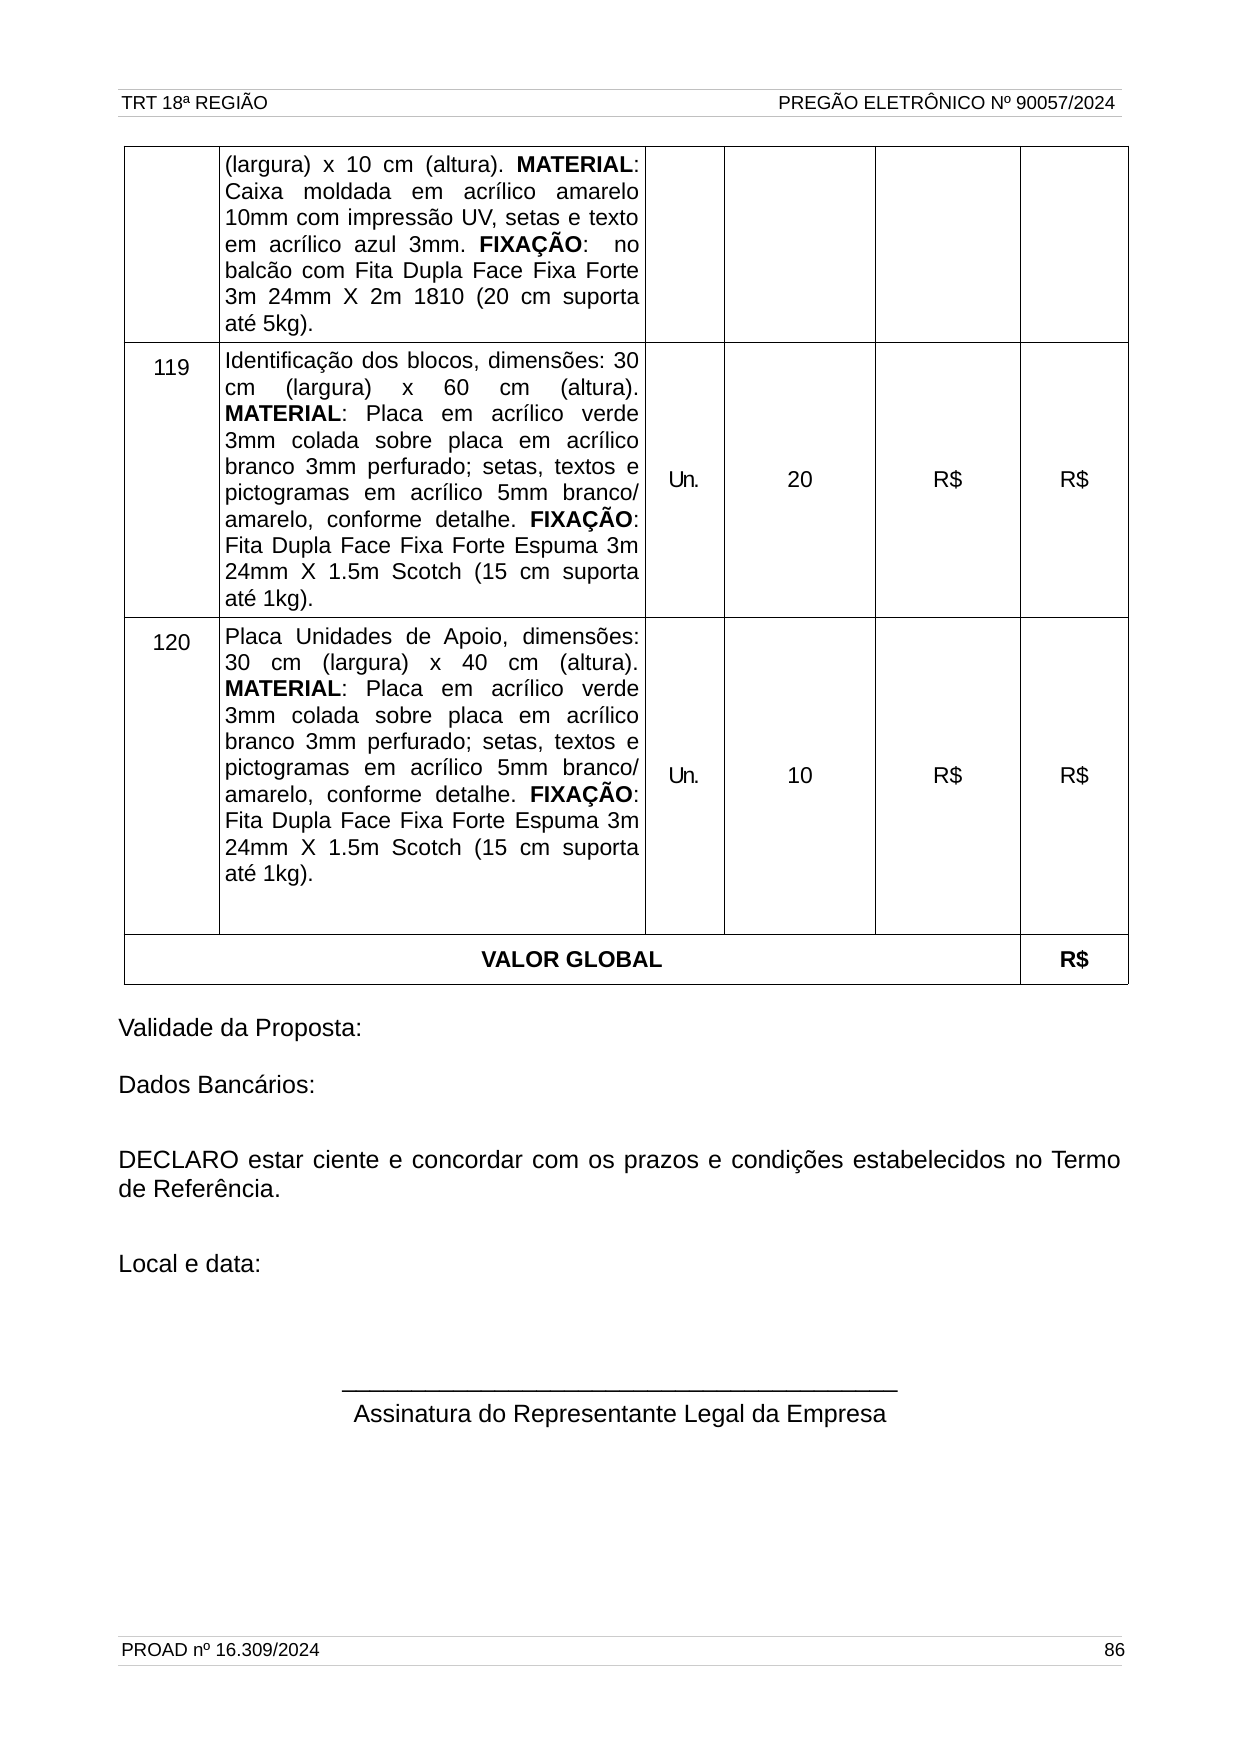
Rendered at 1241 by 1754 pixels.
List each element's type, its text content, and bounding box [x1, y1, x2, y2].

table_cell (largura) x 10 cm (altura). MATERIAL: Caixa moldada em acrílico amarelo 10mm com impressão UV, setas e texto em acrílico azul 3mm. FIXAÇÃO: no balcão com Fita Dupla Face Fixa Forte 3m 24mm X 2m 1810 (20 cm suporta até 5kg). [220, 147, 645, 342]
table_cell R$ [1021, 935, 1128, 984]
table_cell R$ [876, 618, 1020, 934]
table_cell Placa Unidades de Apoio, dimensões: 30 cm (largura) x 40 cm (altura). MATERIAL: Placa em acrílico verde 3mm colada sobre placa em acrílico branco 3mm perfurado; setas, textos e pictogramas em acrílico 5mm branco/ amarelo, conforme detalhe. FIXAÇÃO: Fita Dupla Face Fixa Forte Espuma 3m 24mm X 1.5m Scotch (15 cm suporta até 1kg). [220, 618, 645, 934]
table_cell R$ [1021, 343, 1128, 617]
table_cell Un. [646, 618, 724, 934]
text ________________________________________ [118, 1364, 1122, 1393]
table_cell Identificação dos blocos, dimensões: 30 cm (largura) x 60 cm (altura). MATERIAL: Placa em acrílico verde 3mm colada sobre placa em acrílico branco 3mm perfurado; setas, textos e pictogramas em acrílico 5mm branco/ amarelo, conforme detalhe. FIXAÇÃO: Fita Dupla Face Fixa Forte Espuma 3m 24mm X 1.5m Scotch (15 cm suporta até 1kg). [220, 343, 645, 617]
text Dados Bancários: [118, 1070, 1122, 1099]
table_cell VALOR GLOBAL [125, 935, 1020, 984]
table_cell [1021, 147, 1128, 342]
table_cell 119 [125, 343, 219, 617]
table_cell 10 [725, 618, 875, 934]
table_cell [876, 147, 1020, 342]
text Local e data: [118, 1249, 1122, 1278]
text DECLARO estar ciente e concordar com os prazos e condições estabelecidos no Termo de Referência. [118, 1146, 1122, 1203]
table_cell R$ [876, 343, 1020, 617]
text Validade da Proposta: [118, 1013, 1122, 1042]
table_cell 120 [125, 618, 219, 934]
table_cell 20 [725, 343, 875, 617]
text Assinatura do Representante Legal da Empresa [118, 1399, 1122, 1428]
table_cell [125, 147, 219, 342]
table_cell R$ [1021, 618, 1128, 934]
table_cell Un. [646, 343, 724, 617]
table_cell [725, 147, 875, 342]
table_cell [646, 147, 724, 342]
